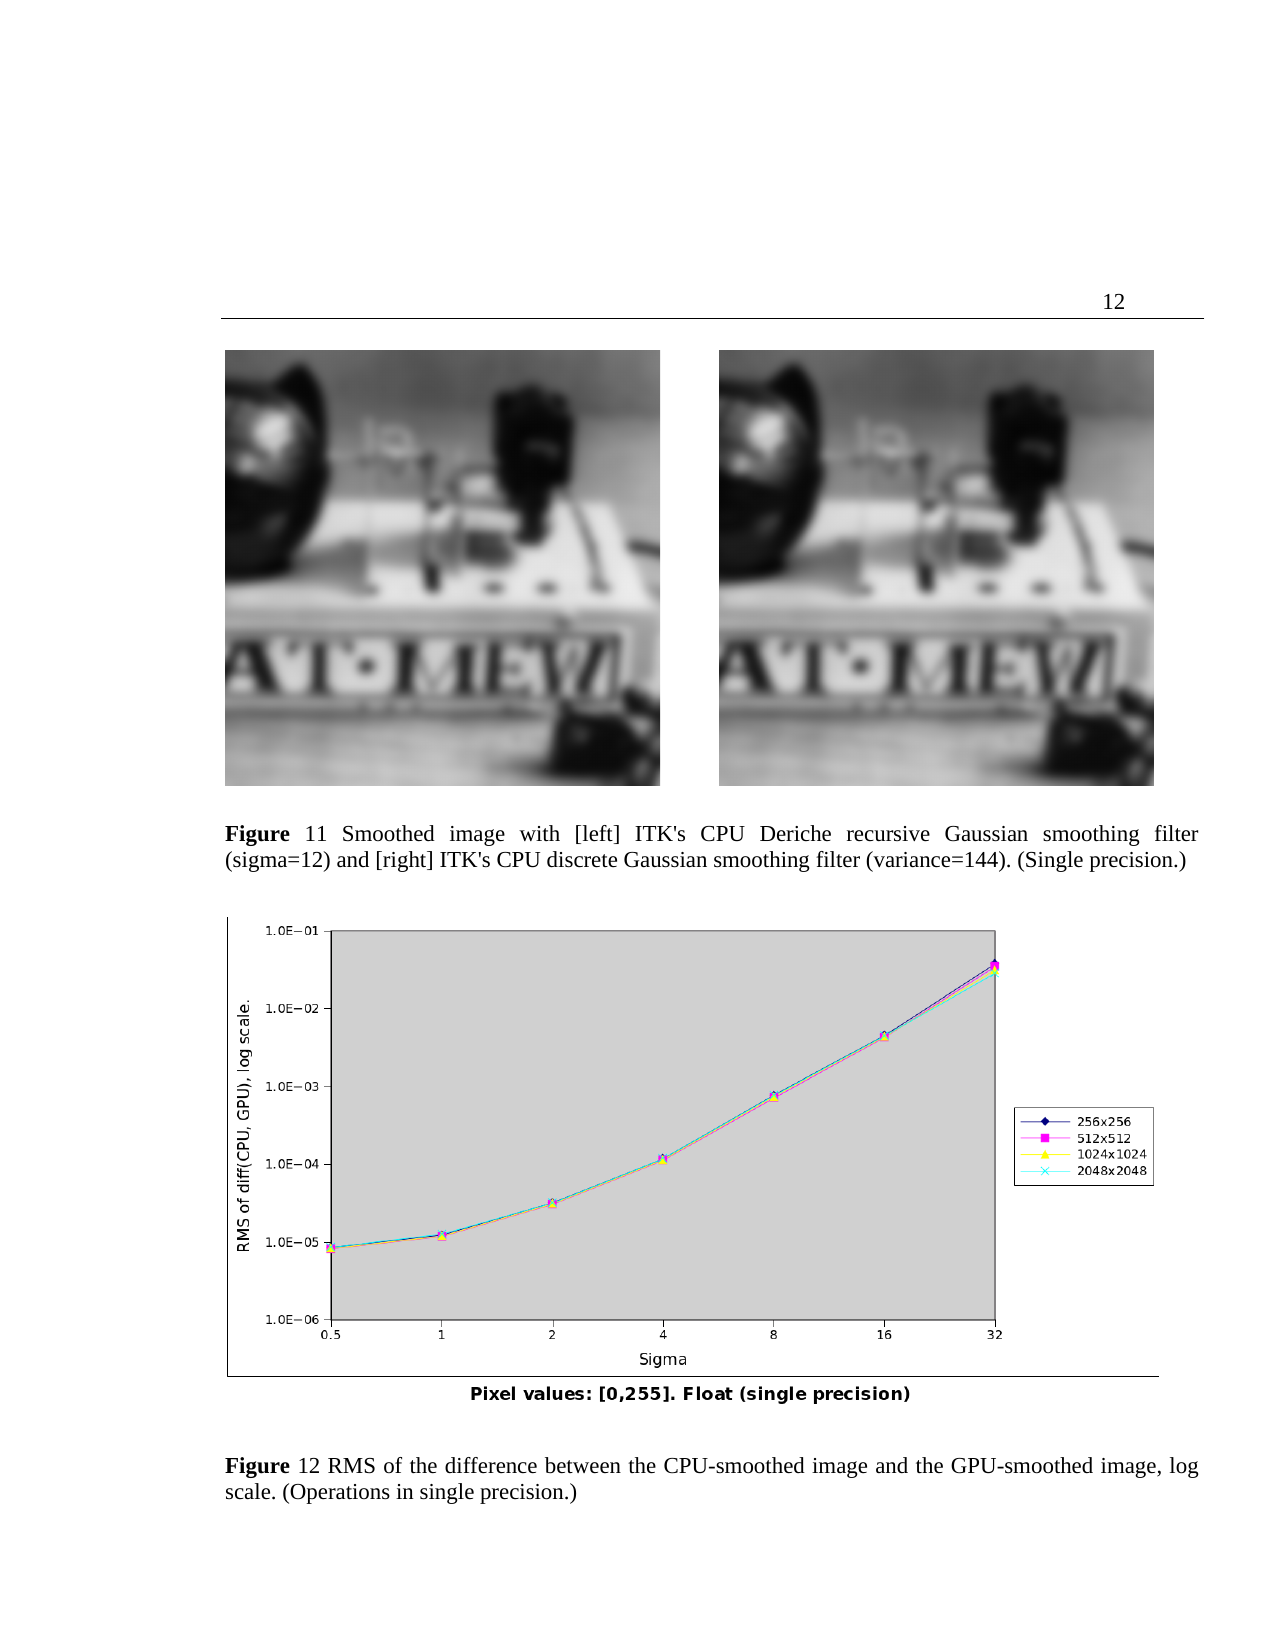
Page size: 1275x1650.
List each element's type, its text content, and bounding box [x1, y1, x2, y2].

picture [719, 350, 1154, 786]
text Figure 11 Smoothed image with [left] ITK's CPU Deriche recursive Gaussian smoothing filter (sigma=12) and [right] ITK's CPU discrete Gaussian smoothing filter (variance=144). (Single precision.) [225, 820, 1200, 873]
picture [227, 917, 1159, 1405]
text Figure 12 RMS of the difference between the CPU-smoothed image and the GPU-smoothed image, log scale. (Operations in single precision.) [225, 1452, 1200, 1505]
picture [225, 350, 661, 786]
